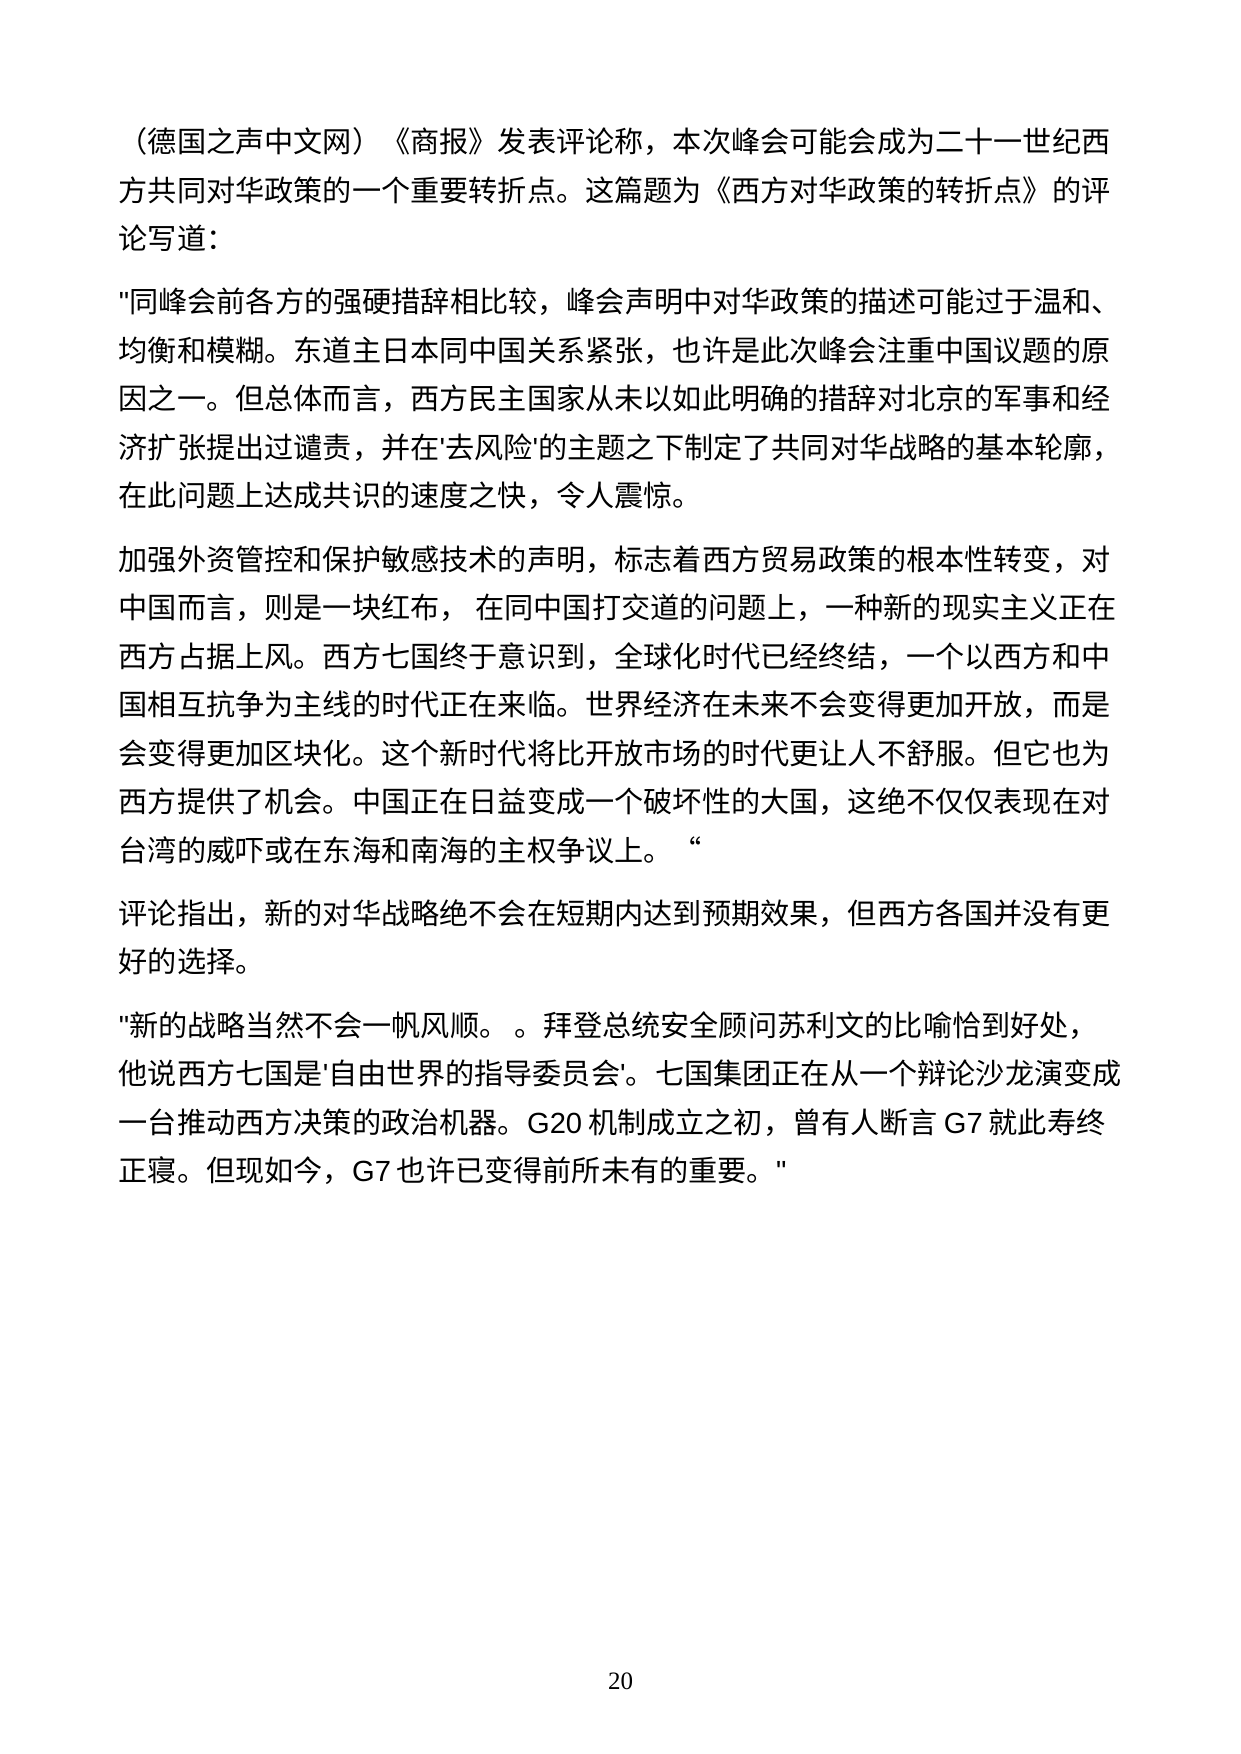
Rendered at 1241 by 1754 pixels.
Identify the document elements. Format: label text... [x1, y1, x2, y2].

text 加强外资管控和保护敏感技术的声明，标志着西方贸易政策的根本性转变，对中国而言，则是一块红布， 在同中国打交道的问题上，一种新的现实主义正在西方占据上风。西方七国终于意识到，全球化时代已经终结，一个以西方和中国相互抗争为主线的时代正在来临。世界经济在未来不会变得更加开放，而是会变得更加区块化。这个新时代将比开放市场的时代更让人不舒服。但它也为西方提供了机会。中国正在日益变成一个破坏性的大国，这绝不仅仅表现在对台湾的威吓或在东海和南海的主权争议上。“ [118, 536, 1122, 869]
text 评论指出，新的对华战略绝不会在短期内达到预期效果，但西方各国并没有更好的选择。 [118, 890, 1122, 981]
text "同峰会前各方的强硬措辞相比较，峰会声明中对华政策的描述可能过于温和、均衡和模糊。东道主日本同中国关系紧张，也许是此次峰会注重中国议题的原因之一。但总体而言，西方民主国家从未以如此明确的措辞对北京的军事和经济扩张提出过谴责，并在'去风险'的主题之下制定了共同对华战略的基本轮廓，在此问题上达成共识的速度之快，令人震惊。 [118, 279, 1122, 515]
text "新的战略当然不会一帆风顺。 。拜登总统安全顾问苏利文的比喻恰到好处，他说西方七国是'自由世界的指导委员会'。七国集团正在从一个辩论沙龙演变成一台推动西方决策的政治机器。G20机制成立之初，曾有人断言G7就此寿终正寝。但现如今，G7也许已变得前所未有的重要。" [118, 1002, 1122, 1190]
text （德国之声中文网）《商报》发表评论称，本次峰会可能会成为二十一世纪西方共同对华政策的一个重要转折点。这篇题为《西方对华政策的转折点》的评论写道： [118, 118, 1122, 258]
